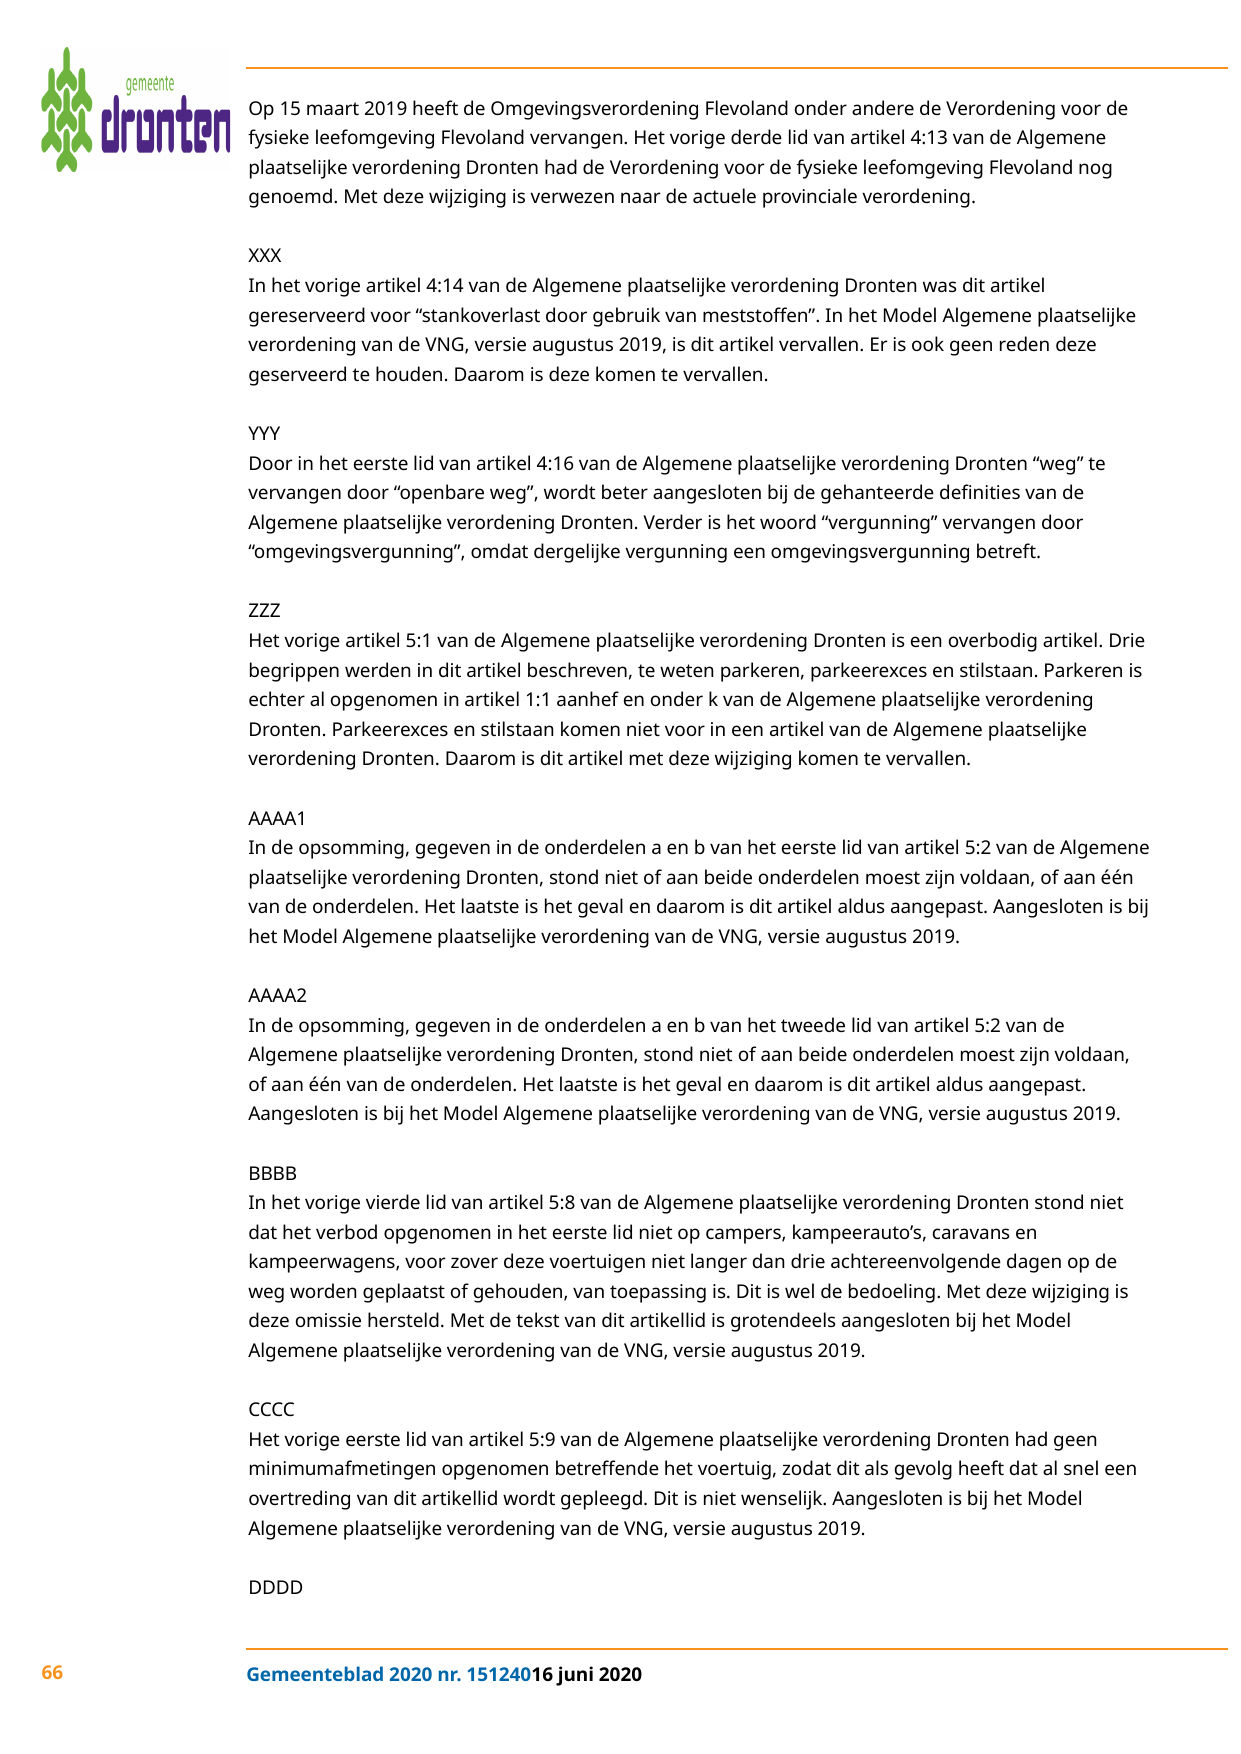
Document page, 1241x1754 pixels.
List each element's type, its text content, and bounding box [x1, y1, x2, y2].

text In het vorige vierde lid van artikel 5:8 van de Algemene plaatselijke verordening Dronten stond niet dat het verbod opgenomen in het eerste lid niet op campers, kampeerauto’s, caravans en kampeerwagens, voor zover deze voertuigen niet langer dan drie achtereenvolgende dagen op de weg worden geplaatst of gehouden, van toepassing is. Dit is wel de bedoeling. Met deze wijziging is deze omissie hersteld. Met de tekst van dit artikellid is grotendeels aangesloten bij het Model Algemene plaatselijke verordening van de VNG, versie augustus 2019. [248, 1189, 1152, 1363]
text DDDD [248, 1574, 1152, 1600]
text AAAA2 [248, 982, 1152, 1008]
text XXX [248, 243, 1152, 268]
text In de opsomming, gegeven in de onderdelen a en b van het eerste lid van artikel 5:2 van de Algemene plaatselijke verordening Dronten, stond niet of aan beide onderdelen moest zijn voldaan, of aan één van de onderdelen. Het laatste is het geval en daarom is dit artikel aldus aangepast. Aangesloten is bij het Model Algemene plaatselijke verordening van de VNG, versie augustus 2019. [248, 834, 1152, 949]
text BBBB [248, 1160, 1152, 1186]
text In de opsomming, gegeven in de onderdelen a en b van het tweede lid van artikel 5:2 van de Algemene plaatselijke verordening Dronten, stond niet of aan beide onderdelen moest zijn voldaan, of aan één van de onderdelen. Het laatste is het geval en daarom is dit artikel aldus aangepast. Aangesloten is bij het Model Algemene plaatselijke verordening van de VNG, versie augustus 2019. [248, 1012, 1152, 1126]
text In het vorige artikel 4:14 van de Algemene plaatselijke verordening Dronten was dit artikel gereserveerd voor “stankoverlast door gebruik van meststoffen”. In het Model Algemene plaatselijke verordening van de VNG, versie augustus 2019, is dit artikel vervallen. Er is ook geen reden deze geserveerd te houden. Daarom is deze komen te vervallen. [248, 272, 1152, 387]
text Op 15 maart 2019 heeft de Omgevingsverordening Flevoland onder andere de Verordening voor de fysieke leefomgeving Flevoland vervangen. Het vorige derde lid van artikel 4:13 van de Algemene plaatselijke verordening Dronten had de Verordening voor de fysieke leefomgeving Flevoland nog genoemd. Met deze wijziging is verwezen naar de actuele provinciale verordening. [248, 95, 1152, 209]
text CCCC [248, 1396, 1152, 1422]
picture [41, 47, 231, 172]
text ZZZ [248, 598, 1152, 623]
text Het vorige artikel 5:1 van de Algemene plaatselijke verordening Dronten is een overbodig artikel. Drie begrippen werden in dit artikel beschreven, te weten parkeren, parkeerexces en stilstaan. Parkeren is echter al opgenomen in artikel 1:1 aanhef en onder k van de Algemene plaatselijke verordening Dronten. Parkeerexces en stilstaan komen niet voor in een artikel van de Algemene plaatselijke verordening Dronten. Daarom is dit artikel met deze wijziging komen te vervallen. [248, 627, 1152, 771]
text AAAA1 [248, 805, 1152, 831]
text Door in het eerste lid van artikel 4:16 van de Algemene plaatselijke verordening Dronten “weg” te vervangen door “openbare weg”, wordt beter aangesloten bij de gehanteerde definities van de Algemene plaatselijke verordening Dronten. Verder is het woord “vergunning” vervangen door “omgevingsvergunning”, omdat dergelijke vergunning een omgevingsvergunning betreft. [248, 450, 1152, 564]
text YYY [248, 420, 1152, 446]
text Het vorige eerste lid van artikel 5:9 van de Algemene plaatselijke verordening Dronten had geen minimumafmetingen opgenomen betreffende het voertuig, zodat dit als gevolg heeft dat al snel een overtreding van dit artikellid wordt gepleegd. Dit is niet wenselijk. Aangesloten is bij het Model Algemene plaatselijke verordening van de VNG, versie augustus 2019. [248, 1426, 1152, 1541]
